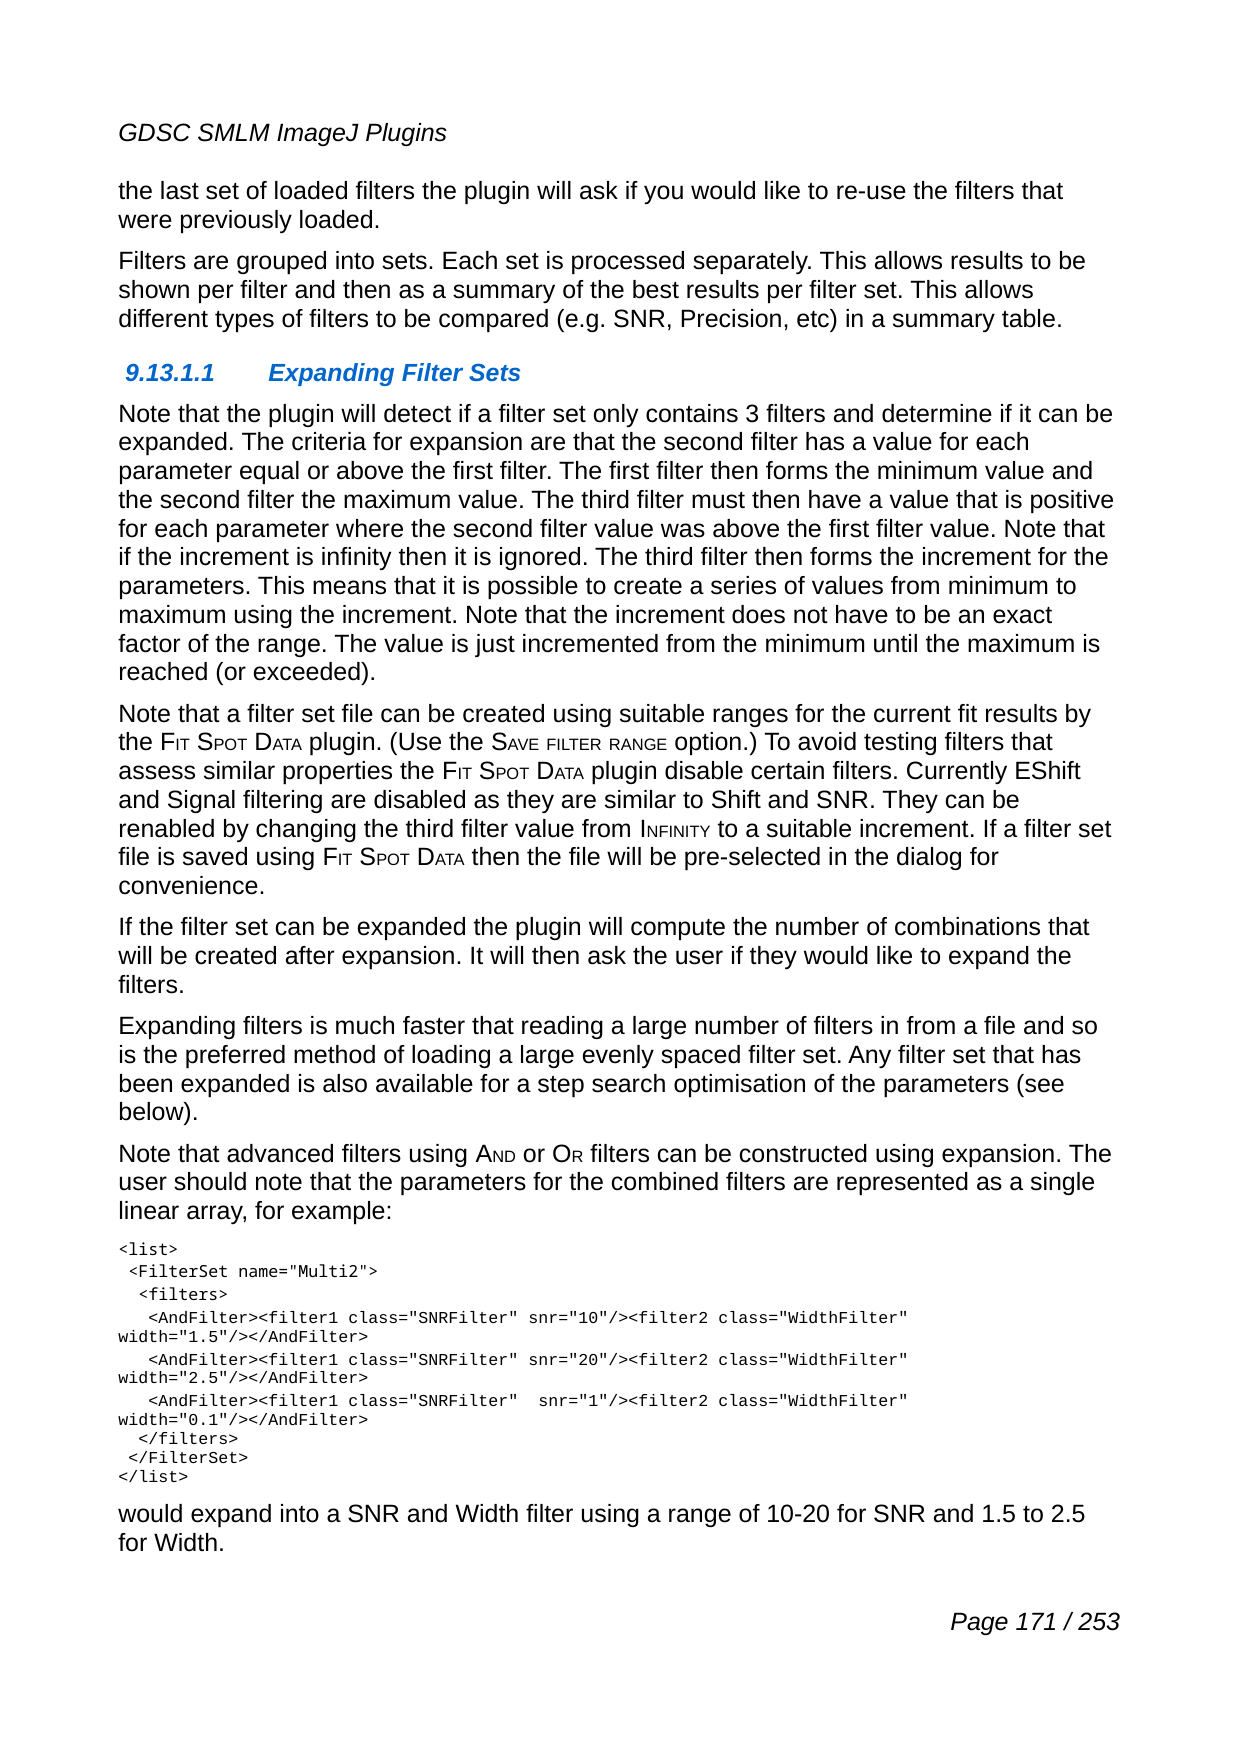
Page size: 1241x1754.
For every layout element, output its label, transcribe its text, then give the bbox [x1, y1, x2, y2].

text <AndFilter><filter1 class="SNRFilter" snr="20"/><filter2 class="WidthFilter" width="2.5"/></AndFilter> [118, 1347, 1122, 1389]
text Note that advanced filters using And or Or filters can be constructed using expansion. The user should note that the parameters for the combined filters are represented as a single linear array, for example: [118, 1139, 1122, 1225]
text If the filter set can be expanded the plugin will compute the number of combinations that will be created after expansion. It will then ask the user if they would like to expand the filters. [118, 912, 1122, 999]
text Note that a filter set file can be created using suitable ranges for the current fit results by the Fit Spot Data plugin. (Use the Save filter range option.) To avoid testing filters that assess similar properties the Fit Spot Data plugin disable certain filters. Currently EShift and Signal filtering are disabled as they are similar to Shift and SNR. They can be renabled by changing the third filter value from Infinity to a suitable increment. If a filter set file is saved using Fit Spot Data then the file will be pre-selected in the dialog for convenience. [118, 699, 1122, 900]
text <list> <FilterSet name="Multi2"> <filters> <AndFilter><filter1 class="SNRFilter" snr="10"/><filter2 class="WidthFilter" width="1.5"/></AndFilter> [118, 1237, 1122, 1347]
text Filters are grouped into sets. Each set is processed separately. This allows results to be shown per filter and then as a summary of the best results per filter set. This allows different types of filters to be compared (e.g. SNR, Precision, etc) in a summary table. [118, 246, 1122, 333]
text </filters> </FilterSet> </list> [118, 1431, 1122, 1487]
text the last set of loaded filters the plugin will ask if you would like to re-use the filters that were previously loaded. [118, 176, 1122, 234]
text would expand into a SNR and Width filter using a range of 10-20 for SNR and 1.5 to 2.5 for Width. [118, 1499, 1122, 1557]
text Note that the plugin will detect if a filter set only contains 3 filters and determine if it can be expanded. The criteria for expansion are that the second filter has a value for each parameter equal or above the first filter. The first filter then forms the minimum value and the second filter the maximum value. The third filter must then have a value that is positive for each parameter where the second filter value was above the first filter value. Note that if the increment is infinity then it is ignored. The third filter then forms the increment for the parameters. This means that it is possible to create a series of values from minimum to maximum using the increment. Note that the increment does not have to be an exact factor of the range. The value is just incremented from the minimum until the maximum is reached (or exceeded). [118, 399, 1122, 686]
text Expanding filters is much faster that reading a large number of filters in from a file and so is the preferred method of loading a large evenly spaced filter set. Any filter set that has been expanded is also available for a step search optimisation of the parameters (see below). [118, 1011, 1122, 1126]
subtitle Expanding Filter Sets [118, 358, 1122, 386]
text <AndFilter><filter1 class="SNRFilter" snr="1"/><filter2 class="WidthFilter" width="0.1"/></AndFilter> [118, 1389, 1122, 1431]
